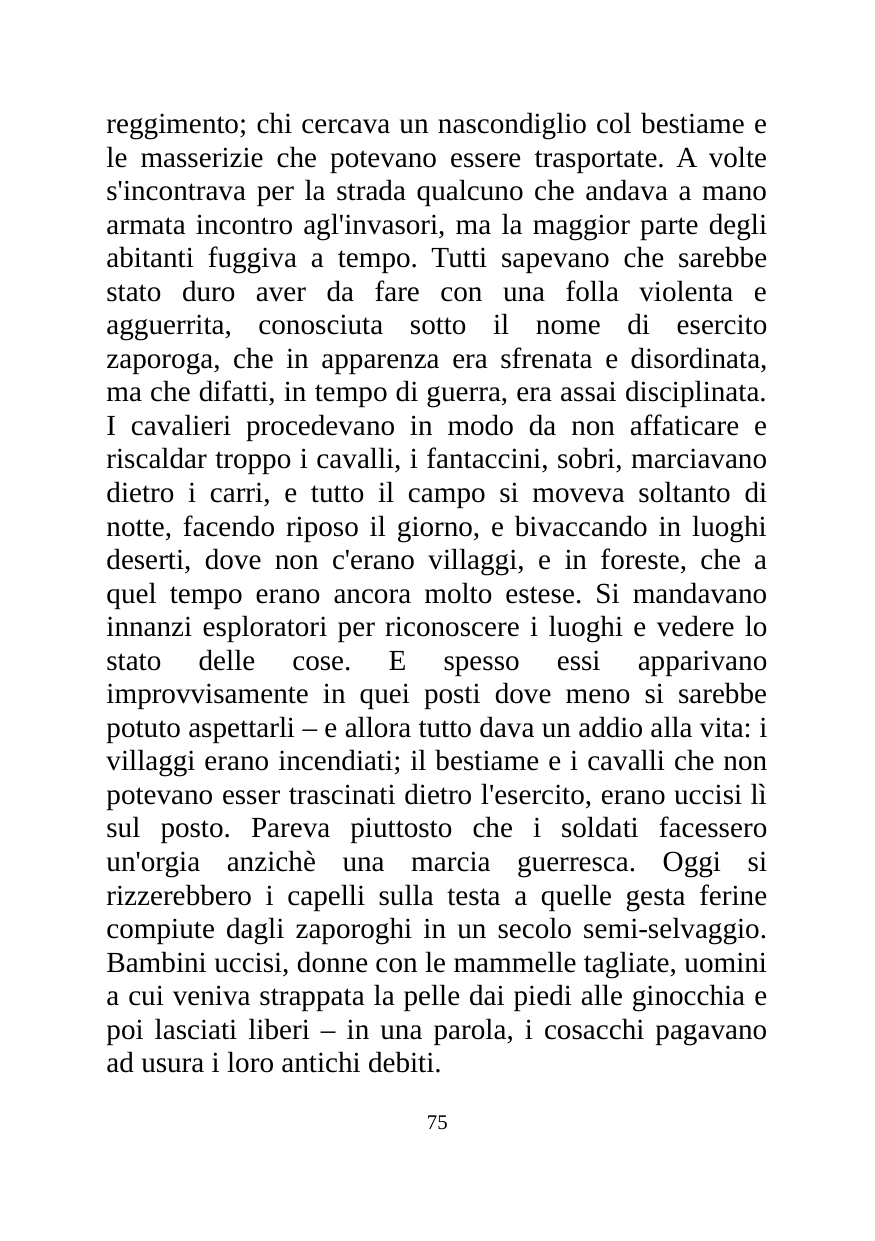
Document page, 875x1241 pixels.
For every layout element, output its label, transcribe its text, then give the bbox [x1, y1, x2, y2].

text reggimento; chi cercava un nascondiglio col bestiame e le masserizie che potevano essere trasportate. A volte s'incontrava per la strada qualcuno che andava a mano armata incontro agl'invasori, ma la maggior parte degli abitanti fuggiva a tempo. Tutti sapevano che sarebbe stato duro aver da fare con una folla violenta e agguerrita, conosciuta sotto il nome di esercito zaporoga, che in apparenza era sfrenata e disordinata, ma che difatti, in tempo di guerra, era assai disciplinata. I cavalieri procedevano in modo da non affaticare e riscaldar troppo i cavalli, i fantaccini, sobri, marciavano dietro i carri, e tutto il campo si moveva soltanto di notte, facendo riposo il giorno, e bivaccando in luoghi deserti, dove non c'erano villaggi, e in foreste, che a quel tempo erano ancora molto estese. Si mandavano innanzi esploratori per riconoscere i luoghi e vedere lo stato delle cose. E spesso essi apparivano improvvisamente in quei posti dove meno si sarebbe potuto aspettarli – e allora tutto dava un addio alla vita: i villaggi erano incendiati; il bestiame e i cavalli che non potevano esser trascinati dietro l'esercito, erano uccisi lì sul posto. Pareva piuttosto che i soldati facessero un'orgia anzichè una marcia guerresca. Oggi si rizzerebbero i capelli sulla testa a quelle gesta ferine compiute dagli zaporoghi in un secolo semi-selvaggio. Bambini uccisi, donne con le mammelle tagliate, uomini a cui veniva strappata la pelle dai piedi alle ginocchia e poi lasciati liberi – in una parola, i cosacchi pagavano ad usura i loro antichi debiti. [106, 106, 768, 1079]
